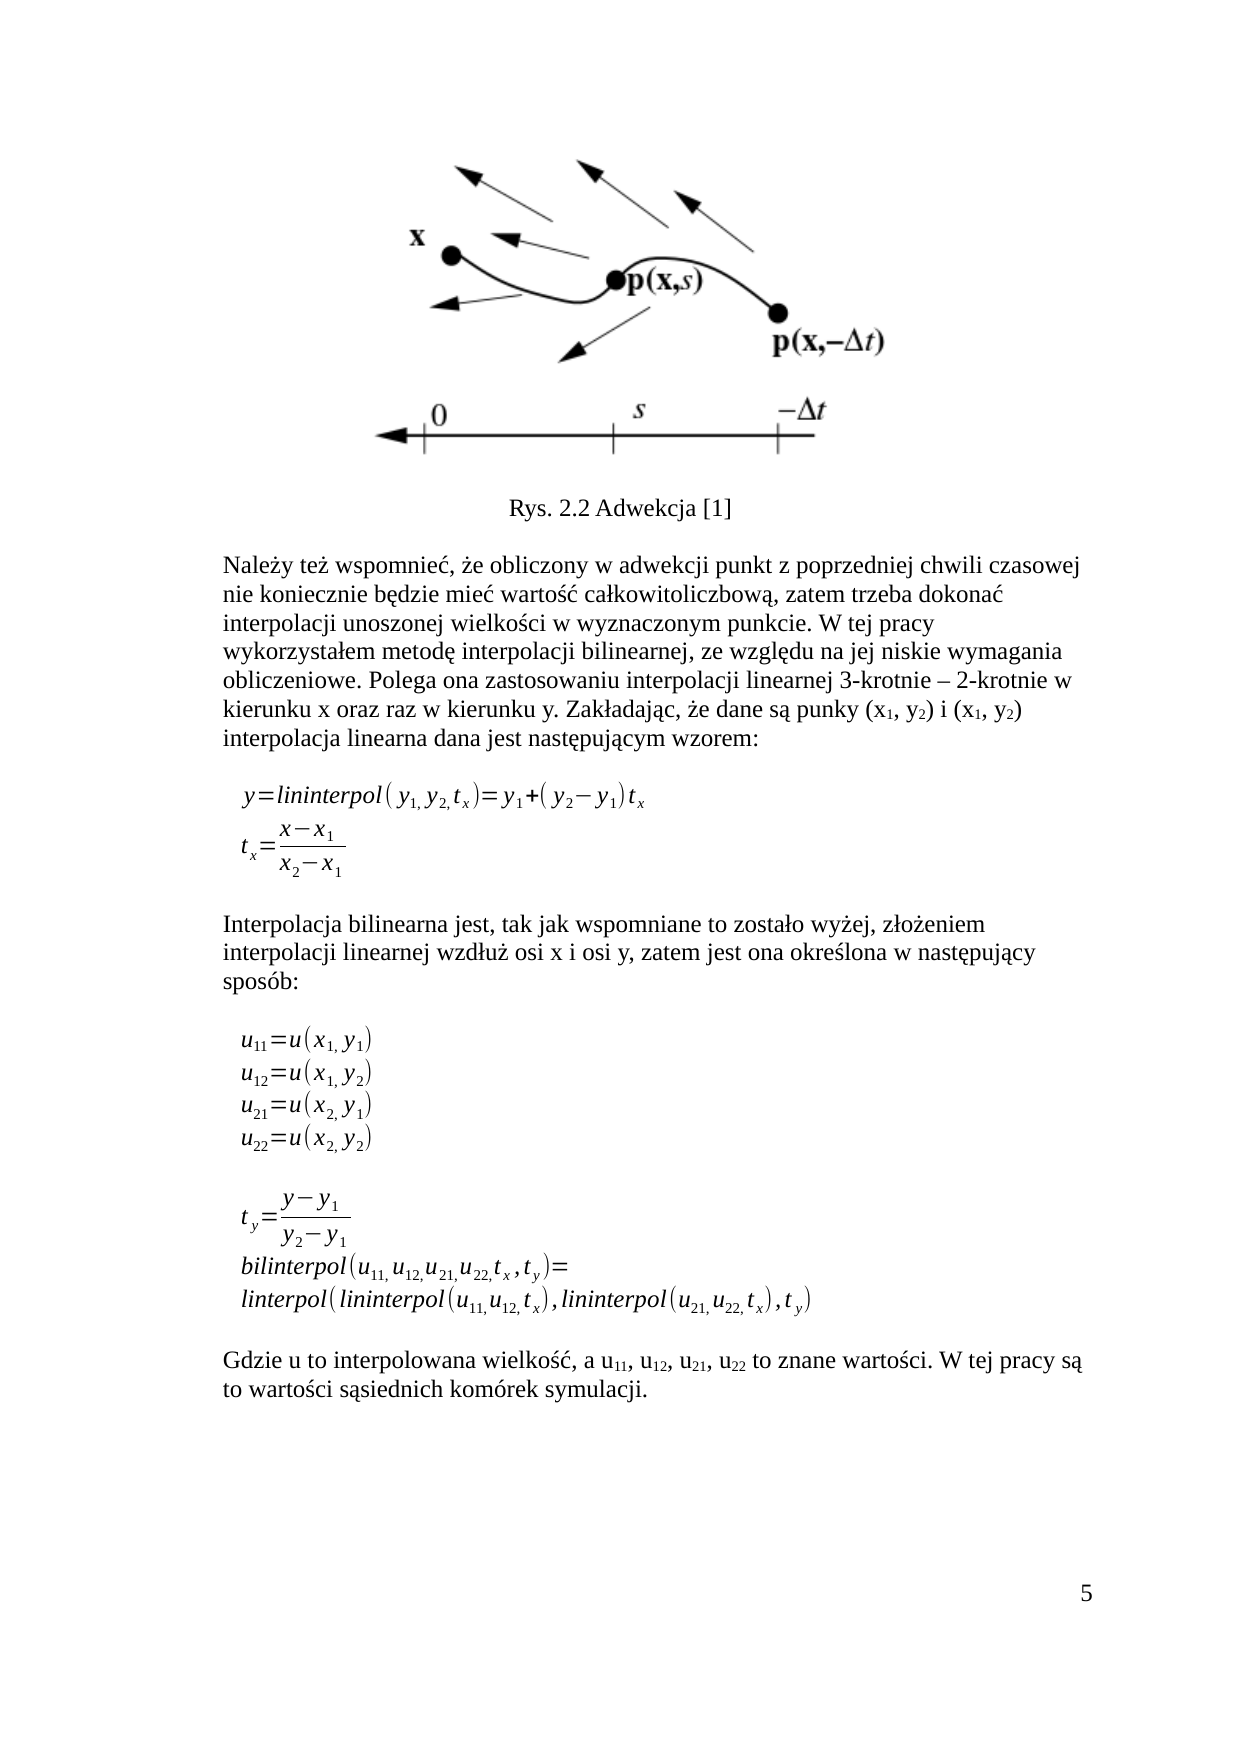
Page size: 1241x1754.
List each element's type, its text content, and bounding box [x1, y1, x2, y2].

list Interpolacja bilinearna jest, tak jak wspomniane to zostało wyżej, złożeniem interpolacji linearnej wzdłuż osi x i osi y, zatem jest ona określona w następujący sposób: [185, 909, 1093, 995]
picture [361, 147, 910, 489]
text Rys. 2.2 Adwekcja [1] [148, 493, 1093, 521]
list Gdzie u to interpolowana wielkość, a u11, u12, u21, u22 to znane wartości. W tej pracy są to wartości sąsiednich komórek symulacji. [185, 1346, 1093, 1403]
list Należy też wspomnieć, że obliczony w adwekcji punkt z poprzedniej chwili czasowej nie koniecznie będzie mieć wartość całkowitoliczbową, zatem trzeba dokonać interpolacji unoszonej wielkości w wyznaczonym punkcie. W tej pracy wykorzystałem metodę interpolacji bilinearnej, ze względu na jej niskie wymagania obliczeniowe. Polega ona zastosowaniu interpolacji linearnej 3-krotnie – 2-krotnie w kierunku x oraz raz w kierunku y. Zakładając, że dane są punky (x1, y2) i (x1, y2) interpolacja linearna dana jest następującym wzorem: [185, 550, 1093, 751]
